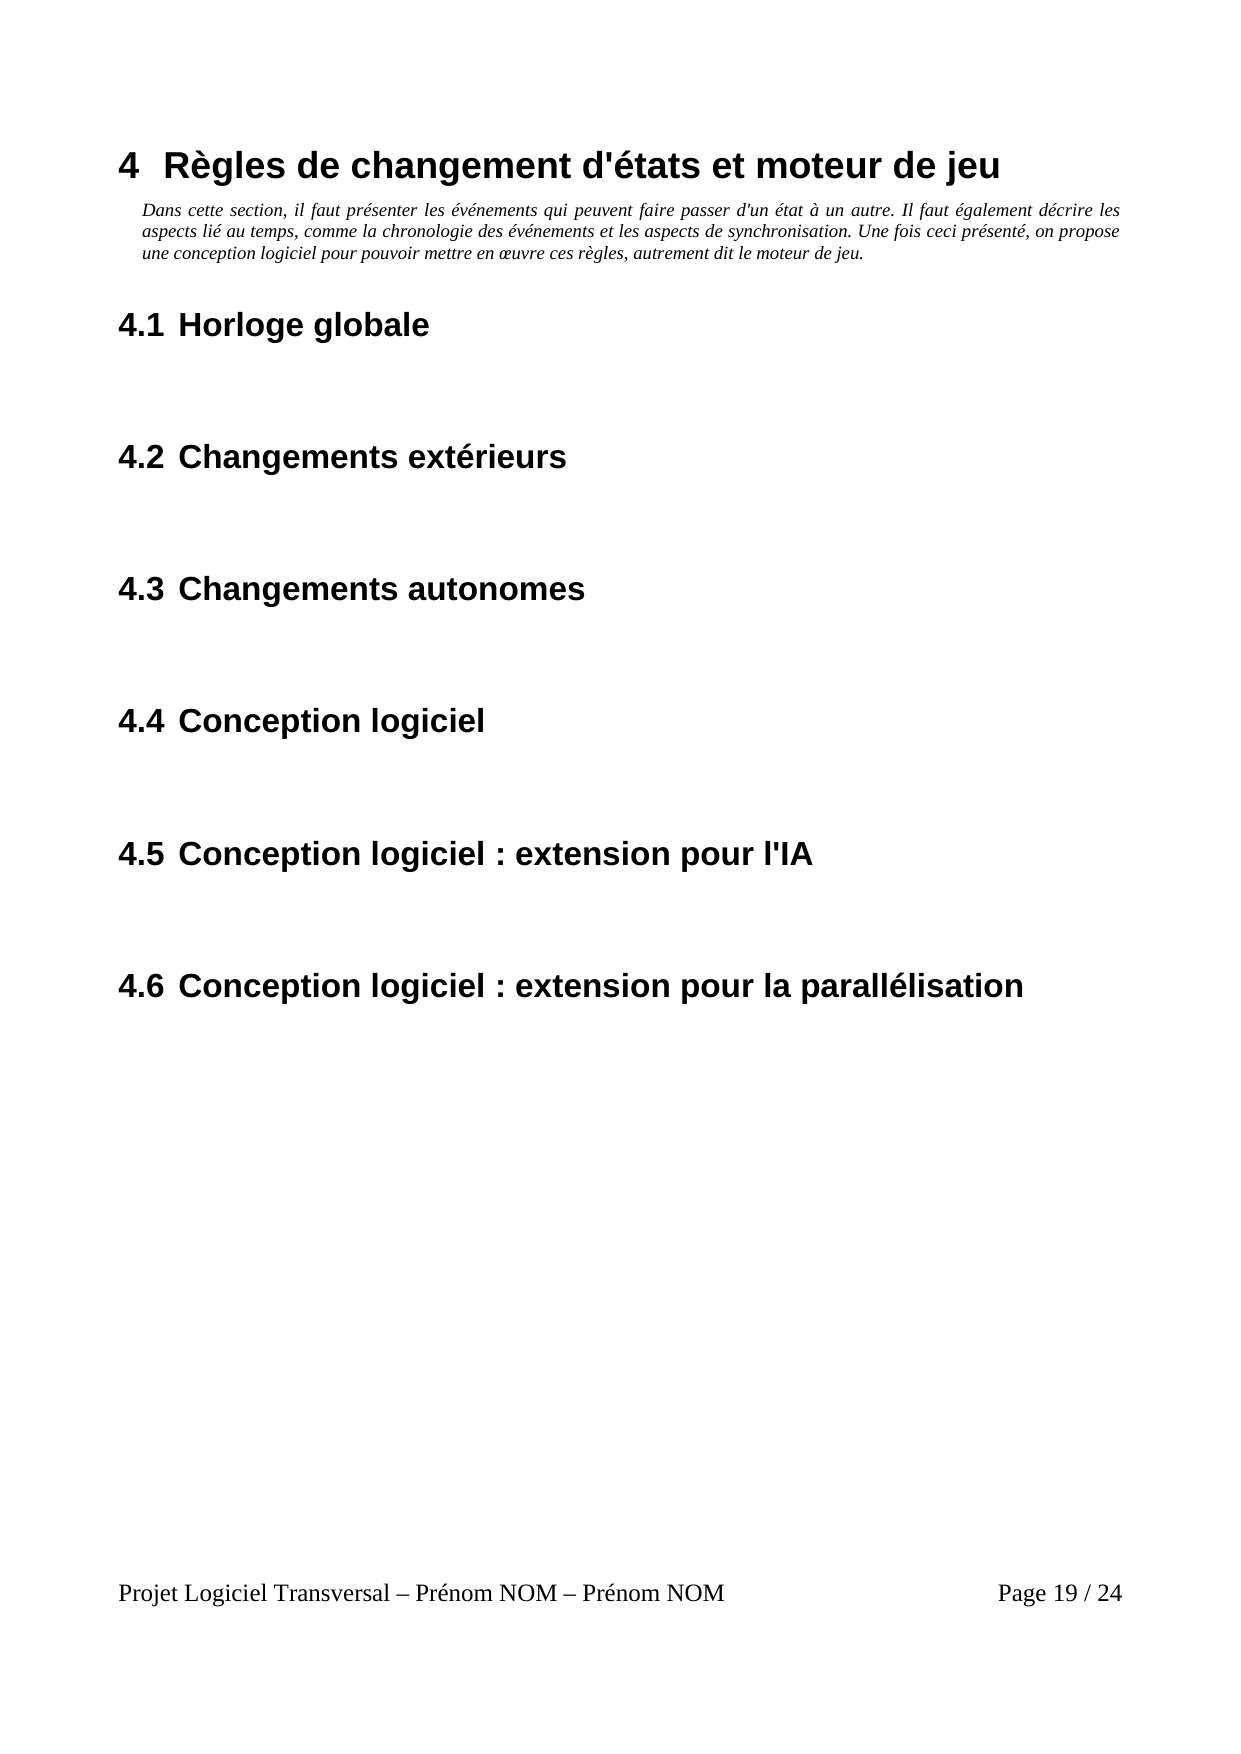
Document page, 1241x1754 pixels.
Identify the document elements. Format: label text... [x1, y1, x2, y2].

text Dans cette section, il faut présenter les événements qui peuvent faire passer d'un état à un autre. Il faut également décrire les aspects lié au temps, comme la chronologie des événements et les aspects de synchronisation. Une fois ceci présenté, on propose une conception logiciel pour pouvoir mettre en œuvre ces règles, autrement dit le moteur de jeu. [142, 199, 1122, 263]
subtitle Conception logiciel : extension pour la parallélisation [118, 966, 1122, 1004]
subtitle Conception logiciel : extension pour l'IA [118, 833, 1122, 872]
subtitle Changements extérieurs [118, 437, 1122, 475]
subtitle Règles de changement d'états et moteur de jeu [118, 143, 1122, 186]
subtitle Horloge globale [118, 305, 1122, 343]
subtitle Conception logiciel [118, 701, 1122, 740]
subtitle Changements autonomes [118, 569, 1122, 608]
